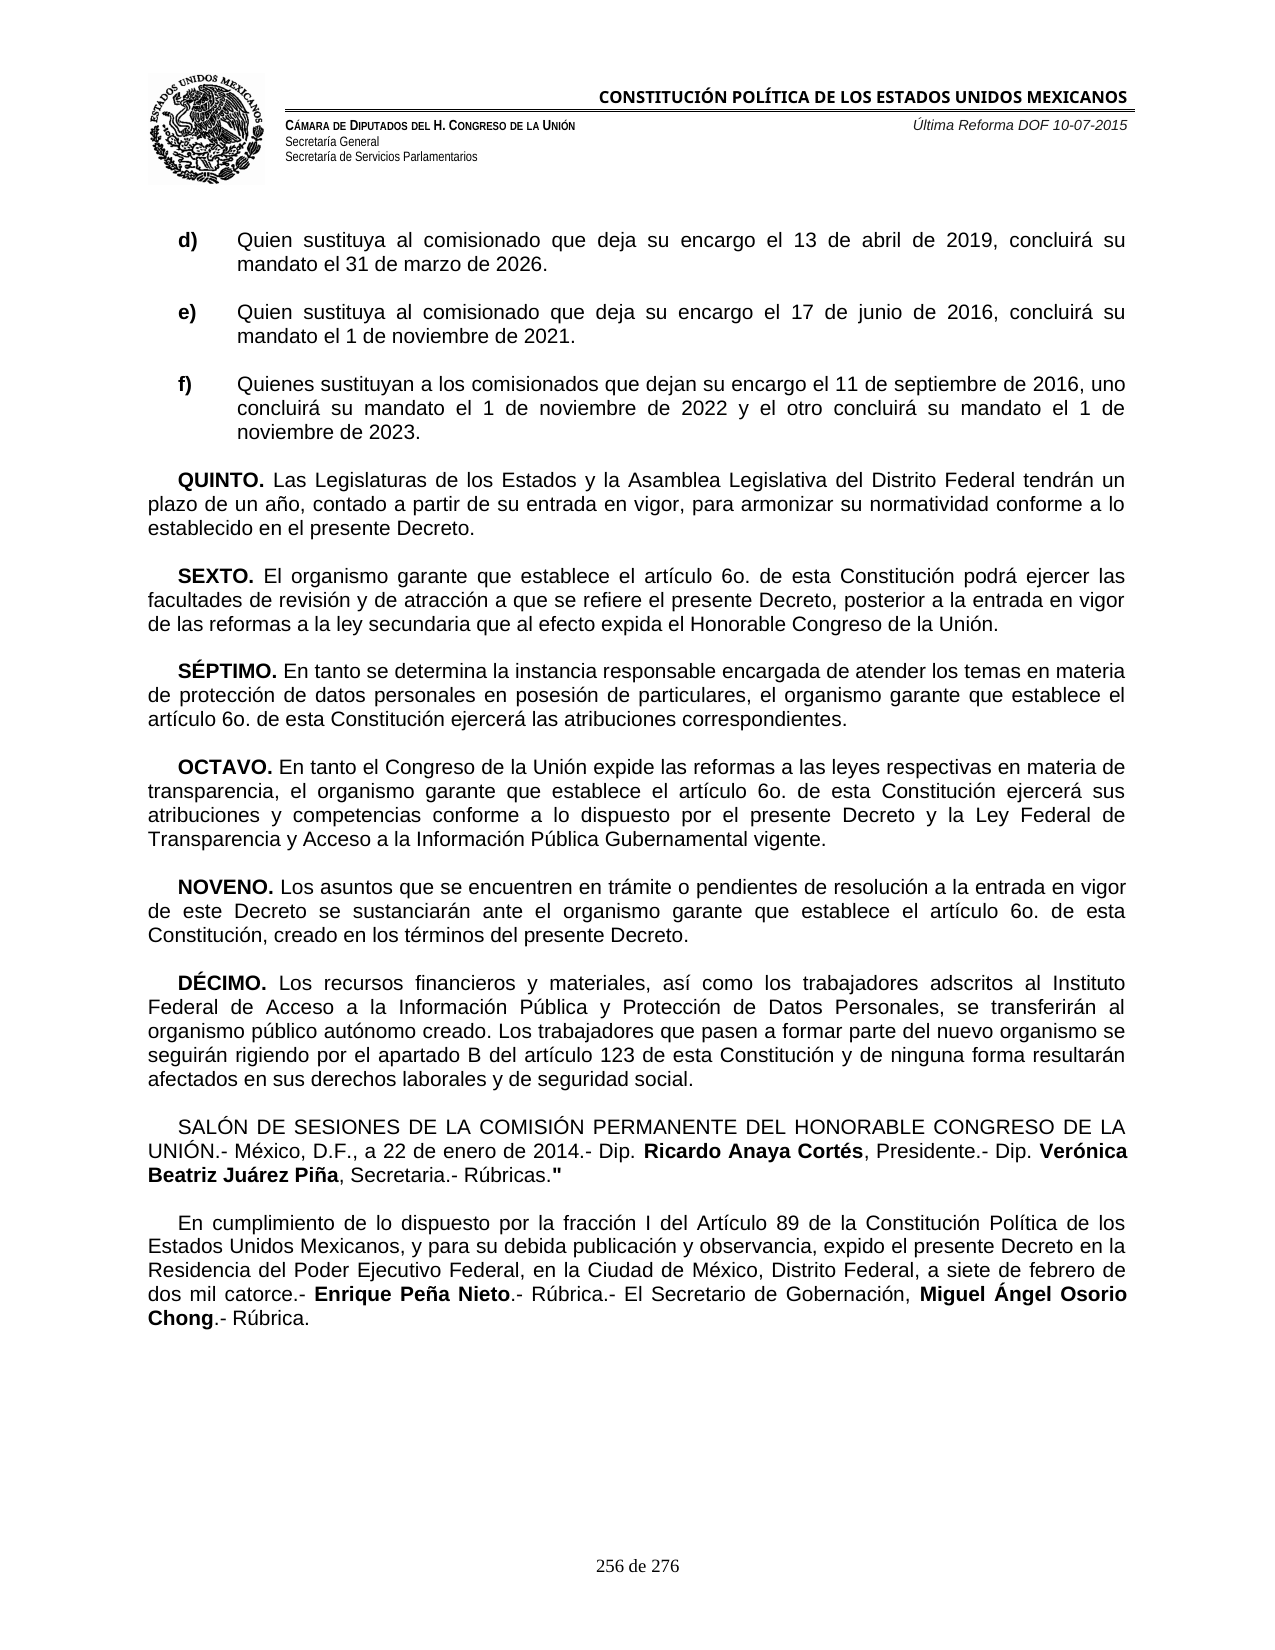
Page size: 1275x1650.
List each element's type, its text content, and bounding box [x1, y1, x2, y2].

text d) Quien sustituya al comisionado que deja su encargo el 13 de abril de 2019, concluirá su mandato el 31 de marzo de 2026. [178, 228, 1127, 276]
text SÉPTIMO. En tanto se determina la instancia responsable encargada de atender los temas en materia de protección de datos personales en posesión de particulares, el organismo garante que establece el artículo 6o. de esta Constitución ejercerá las atribuciones correspondientes. [148, 659, 1127, 731]
text QUINTO. Las Legislaturas de los Estados y la Asamblea Legislativa del Distrito Federal tendrán un plazo de un año, contado a partir de su entrada en vigor, para armonizar su normatividad conforme a lo establecido en el presente Decreto. [148, 468, 1127, 539]
text f) Quienes sustituyan a los comisionados que dejan su encargo el 11 de septiembre de 2016, uno concluirá su mandato el 1 de noviembre de 2022 y el otro concluirá su mandato el 1 de noviembre de 2023. [178, 372, 1127, 444]
text OCTAVO. En tanto el Congreso de la Unión expide las reformas a las leyes respectivas en materia de transparencia, el organismo garante que establece el artículo 6o. de esta Constitución ejercerá sus atribuciones y competencias conforme a lo dispuesto por el presente Decreto y la Ley Federal de Transparencia y Acceso a la Información Pública Gubernamental vigente. [148, 755, 1127, 851]
text SALÓN DE SESIONES DE LA COMISIÓN PERMANENTE DEL HONORABLE CONGRESO DE LA UNIÓN.- México, D.F., a 22 de enero de 2014.- Dip. Ricardo Anaya Cortés, Presidente.- Dip. Verónica Beatriz Juárez Piña, Secretaria.- Rúbricas." [148, 1114, 1127, 1186]
text En cumplimiento de lo dispuesto por la fracción I del Artículo 89 de la Constitución Política de los Estados Unidos Mexicanos, y para su debida publicación y observancia, expido el presente Decreto en la Residencia del Poder Ejecutivo Federal, en la Ciudad de México, Distrito Federal, a siete de febrero de dos mil catorce.- Enrique Peña Nieto.- Rúbrica.- El Secretario de Gobernación, Miguel Ángel Osorio Chong.- Rúbrica. [148, 1210, 1127, 1330]
text NOVENO. Los asuntos que se encuentren en trámite o pendientes de resolución a la entrada en vigor de este Decreto se sustanciarán ante el organismo garante que establece el artículo 6o. de esta Constitución, creado en los términos del presente Decreto. [148, 875, 1127, 947]
text DÉCIMO. Los recursos financieros y materiales, así como los trabajadores adscritos al Instituto Federal de Acceso a la Información Pública y Protección de Datos Personales, se transferirán al organismo público autónomo creado. Los trabajadores que pasen a formar parte del nuevo organismo se seguirán rigiendo por el apartado B del artículo 123 de esta Constitución y de ninguna forma resultarán afectados en sus derechos laborales y de seguridad social. [148, 971, 1127, 1091]
text e) Quien sustituya al comisionado que deja su encargo el 17 de junio de 2016, concluirá su mandato el 1 de noviembre de 2021. [178, 300, 1127, 348]
text SEXTO. El organismo garante que establece el artículo 6o. de esta Constitución podrá ejercer las facultades de revisión y de atracción a que se refiere el presente Decreto, posterior a la entrada en vigor de las reformas a la ley secundaria que al efecto expida el Honorable Congreso de la Unión. [148, 563, 1127, 635]
